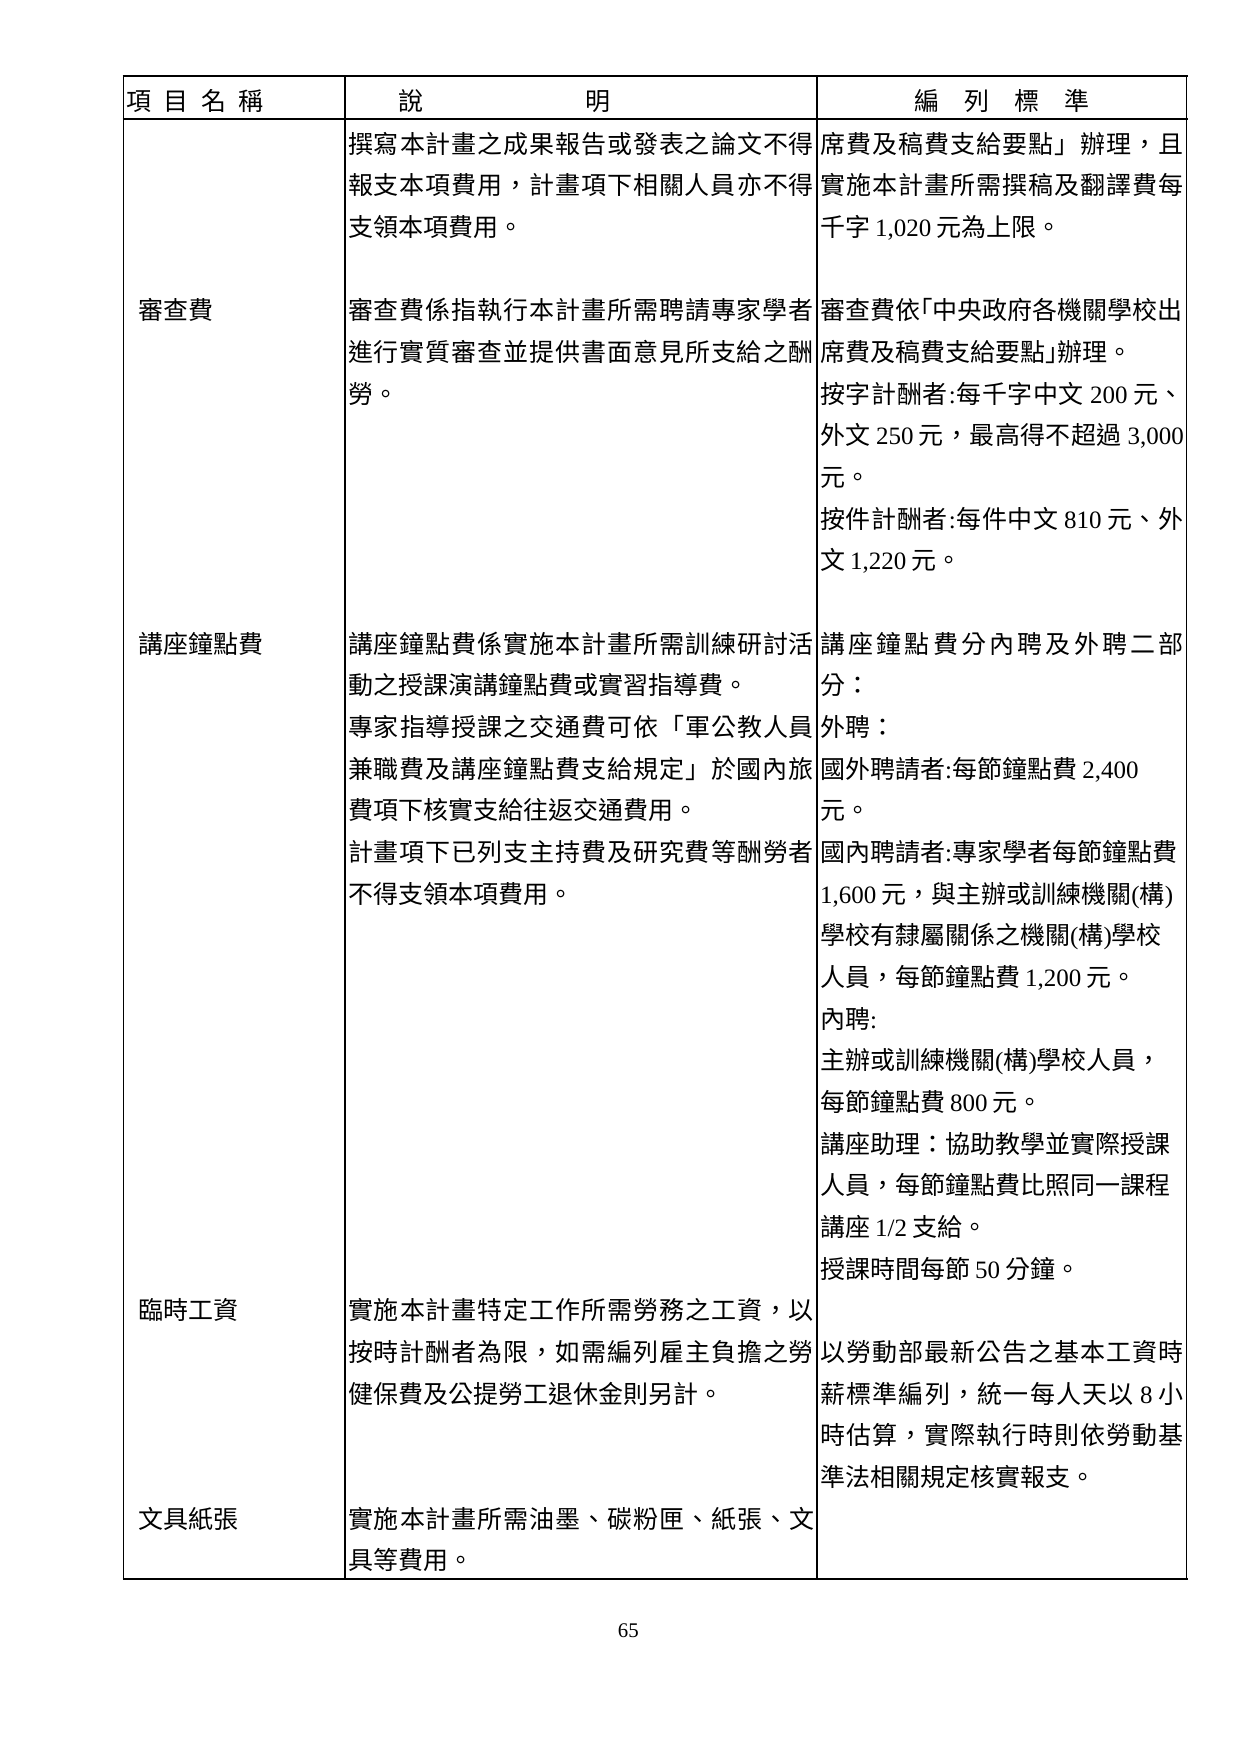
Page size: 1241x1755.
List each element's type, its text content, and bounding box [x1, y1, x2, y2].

table_cell 審查費 講座鐘點費 臨時工資 文具紙張 [124, 120, 344, 1578]
table_cell 撰寫本計畫之成果報告或發表之論文不得報支本項費用，計畫項下相關人員亦不得支領本項費用。 審查費係指執行本計畫所需聘請專家學者進行實質審查並提供書面意見所支給之酬勞。 講座鐘點費係實施本計畫所需訓練研討活動之授課演講鐘點費或實習指導費。 專家指導授課之交通費可依「軍公教人員兼職費及講座鐘點費支給規定」於國內旅費項下核實支給往返交通費用。 計畫項下已列支主持費及研究費等酬勞者不得支領本項費用。 實施本計畫特定工作所需勞務之工資，以按時計酬者為限，如需編列雇主負擔之勞健保費及公提勞工退休金則另計。 實施本計畫所需油墨、碳粉匣、紙張、文具等費用。 [346, 120, 816, 1578]
table_cell 席費及稿費支給要點」辦理，且實施本計畫所需撰稿及翻譯費每千字1,020元為上限。 審查費依｢中央政府各機關學校出席費及稿費支給要點｣辦理。 按字計酬者:每千字中文200元、外文250元，最高得不超過3,000元。 按件計酬者:每件中文810元、外文1,220元。 講座鐘點費分內聘及外聘二部分： 外聘： 國外聘請者:每節鐘點費2,400元。 國內聘請者:專家學者每節鐘點費1,600元，與主辦或訓練機關(構)學校有隸屬關係之機關(構)學校人員，每節鐘點費1,200元。 內聘: 主辦或訓練機關(構)學校人員，每節鐘點費800元。 講座助理：協助教學並實際授課人員，每節鐘點費比照同一課程講座1/2支給。 授課時間每節50分鐘。 以勞動部最新公告之基本工資時薪標準編列，統一每人天以8小時估算，實際執行時則依勞動基準法相關規定核實報支。 [818, 120, 1186, 1578]
table_header 編 列 標 準 [818, 77, 1186, 118]
table_header 項 目 名 稱 [124, 77, 344, 118]
table_header 說 明 [346, 77, 816, 118]
